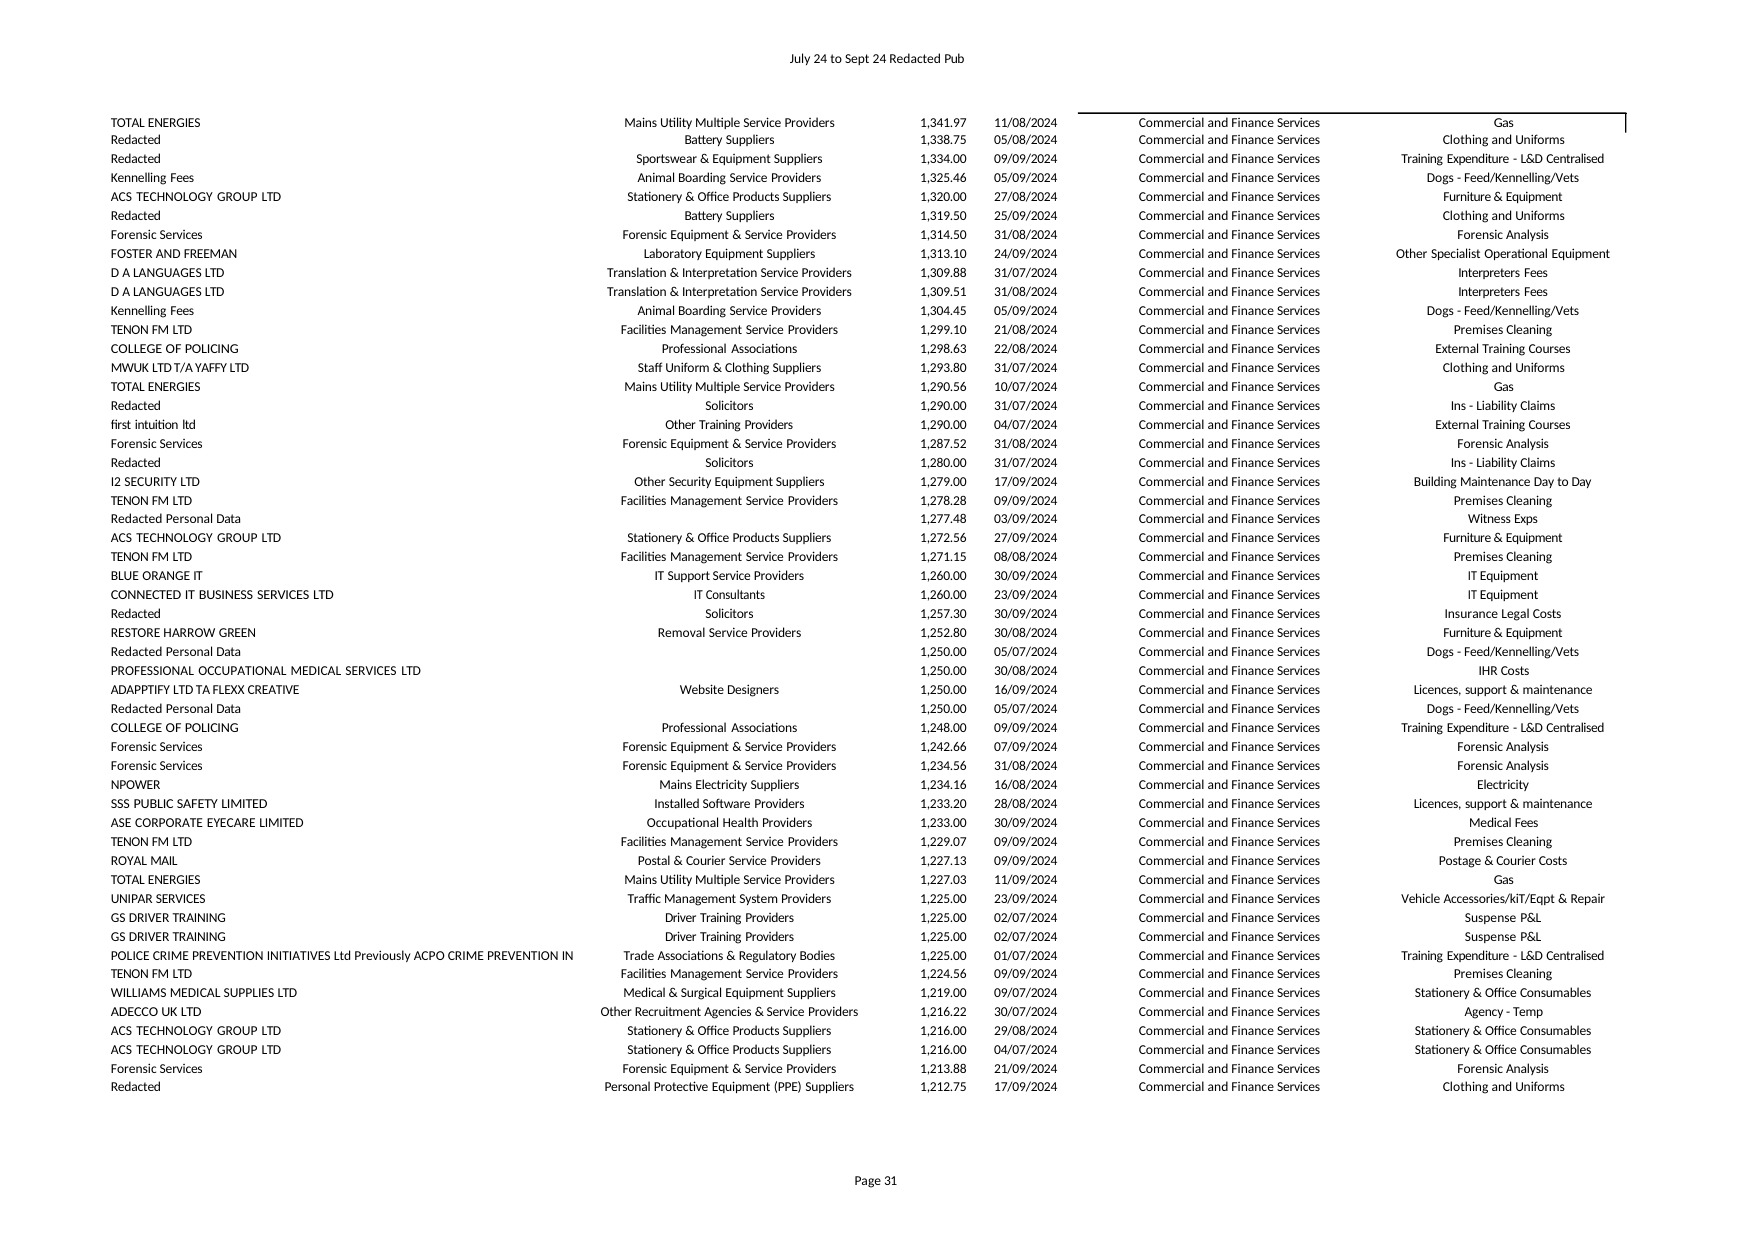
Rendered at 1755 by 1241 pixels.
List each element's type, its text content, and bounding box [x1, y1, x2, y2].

table_cell Redacted [109, 396, 586, 415]
table_cell 22/08/2024 [978, 340, 1078, 358]
table_cell Commercial and Finance Services [1078, 548, 1379, 567]
table_cell 24/09/2024 [978, 245, 1078, 264]
table_cell 04/07/2024 [978, 1041, 1078, 1060]
table_cell Laboratory Equipment Suppliers [586, 245, 885, 264]
table_cell Redacted [109, 453, 586, 472]
table_cell 1,227.03 [885, 870, 978, 889]
table_cell Gas [1379, 378, 1627, 396]
table_cell Commercial and Finance Services [1078, 586, 1379, 605]
table_cell TOTAL ENERGIES [109, 378, 586, 396]
table_cell Other Specialist Operational Equipment [1379, 245, 1627, 264]
table_cell Commercial and Finance Services [1078, 738, 1379, 757]
table_cell 1,325.46 [885, 169, 978, 188]
table_cell ACS TECHNOLOGY GROUP LTD [109, 188, 586, 207]
table_cell [586, 700, 885, 719]
table_cell Forensic Equipment & Service Providers [586, 738, 885, 757]
table_cell Translation & Interpretation Service Providers [586, 264, 885, 283]
table_cell Dogs - Feed/Kennelling/Vets [1379, 169, 1627, 188]
table_cell Vehicle Accessories/kiT/Eqpt & Repair [1379, 889, 1627, 908]
table_cell 04/07/2024 [978, 415, 1078, 434]
table_cell Commercial and Finance Services [1078, 643, 1379, 662]
table_cell Clothing and Uniforms [1379, 359, 1627, 377]
table_cell IT Consultants [586, 586, 885, 605]
table_cell Stationery & Office Consumables [1379, 1041, 1627, 1060]
table_cell [586, 662, 885, 681]
table_cell Forensic Equipment & Service Providers [586, 434, 885, 453]
table_cell COLLEGE OF POLICING [109, 340, 586, 358]
table_cell Forensic Analysis [1379, 757, 1627, 776]
table_cell 09/09/2024 [978, 719, 1078, 738]
table_cell Commercial and Finance Services [1078, 472, 1379, 491]
table_cell Gas [1379, 114, 1625, 131]
table_cell 1,224.56 [885, 965, 978, 984]
table_cell GS DRIVER TRAINING [109, 927, 586, 946]
table_cell Commercial and Finance Services [1078, 624, 1379, 643]
table_cell Commercial and Finance Services [1078, 302, 1379, 321]
table_cell Commercial and Finance Services [1078, 434, 1379, 453]
table_cell Commercial and Finance Services [1078, 965, 1379, 984]
table_cell 1,290.00 [885, 415, 978, 434]
table_cell GS DRIVER TRAINING [109, 908, 586, 927]
table_cell ACS TECHNOLOGY GROUP LTD [109, 1041, 586, 1060]
table_cell Clothing and Uniforms [1379, 207, 1627, 226]
table_cell Mains Utility Multiple Service Providers [586, 870, 885, 889]
table_cell 31/08/2024 [978, 757, 1078, 776]
table_cell Licences, support & maintenance [1379, 795, 1627, 813]
table_cell WILLIAMS MEDICAL SUPPLIES LTD [109, 984, 586, 1003]
table_cell 31/08/2024 [978, 283, 1078, 302]
table_cell Commercial and Finance Services [1078, 700, 1379, 719]
table_cell Commercial and Finance Services [1078, 833, 1379, 851]
table_cell 1,233.20 [885, 795, 978, 813]
table_cell Commercial and Finance Services [1078, 889, 1379, 908]
table_cell 1,320.00 [885, 188, 978, 207]
table_cell Commercial and Finance Services [1078, 321, 1379, 339]
table_cell 1,250.00 [885, 643, 978, 662]
table_cell 05/07/2024 [978, 643, 1078, 662]
table_cell 30/09/2024 [978, 567, 1078, 586]
table_cell 1,319.50 [885, 207, 978, 226]
table_cell 09/09/2024 [978, 491, 1078, 510]
table_cell 1,299.10 [885, 321, 978, 339]
table_cell 05/09/2024 [978, 302, 1078, 321]
table_cell Medical Fees [1379, 814, 1627, 832]
table_cell MWUK LTD T/A YAFFY LTD [109, 359, 586, 377]
table_cell Agency - Temp [1379, 1003, 1627, 1022]
table_cell Witness Exps [1379, 510, 1627, 529]
table_cell Commercial and Finance Services [1078, 776, 1379, 794]
table_cell 17/09/2024 [978, 1079, 1078, 1097]
table_cell Website Designers [586, 681, 885, 700]
table_cell 09/09/2024 [978, 851, 1078, 870]
table_cell Redacted Personal Data [109, 643, 586, 662]
table_cell 1,298.63 [885, 340, 978, 358]
table_cell 31/08/2024 [978, 226, 1078, 245]
table_cell IHR Costs [1379, 662, 1627, 681]
table_cell Personal Protective Equipment (PPE) Suppliers [586, 1079, 885, 1097]
table_cell Interpreters Fees [1379, 283, 1627, 302]
table_cell Commercial and Finance Services [1078, 851, 1379, 870]
table_cell Stationery & Office Products Suppliers [586, 188, 885, 207]
table_cell POLICE CRIME PREVENTION INITIATIVES Ltd Previously ACPO CRIME PREVENTION IN [109, 946, 586, 965]
table_cell Commercial and Finance Services [1078, 188, 1379, 207]
table_cell 1,293.80 [885, 359, 978, 377]
table_cell Premises Cleaning [1379, 965, 1627, 984]
table_cell 1,216.22 [885, 1003, 978, 1022]
table_cell D A LANGUAGES LTD [109, 283, 586, 302]
table_cell BLUE ORANGE IT [109, 567, 586, 586]
table_cell Professional Associations [586, 719, 885, 738]
table_cell 30/09/2024 [978, 814, 1078, 832]
table_cell Commercial and Finance Services [1078, 927, 1379, 946]
table_cell ASE CORPORATE EYECARE LIMITED [109, 814, 586, 832]
table_cell 1,278.28 [885, 491, 978, 510]
table_cell 27/09/2024 [978, 529, 1078, 548]
table_cell External Training Courses [1379, 340, 1627, 358]
table_cell Driver Training Providers [586, 927, 885, 946]
table_cell 09/09/2024 [978, 833, 1078, 851]
table_cell Animal Boarding Service Providers [586, 169, 885, 188]
table_cell Commercial and Finance Services [1078, 510, 1379, 529]
table_cell 1,250.00 [885, 662, 978, 681]
table_cell Kennelling Fees [109, 302, 586, 321]
table_cell Commercial and Finance Services [1078, 1060, 1379, 1079]
table_cell TENON FM LTD [109, 321, 586, 339]
table_cell 1,234.56 [885, 757, 978, 776]
table_cell Commercial and Finance Services [1078, 245, 1379, 264]
table_cell Building Maintenance Day to Day [1379, 472, 1627, 491]
table_cell Suspense P&L [1379, 927, 1627, 946]
table_cell 1,280.00 [885, 453, 978, 472]
table_cell 02/07/2024 [978, 927, 1078, 946]
table_cell Clothing and Uniforms [1379, 131, 1627, 150]
table_cell 31/07/2024 [978, 264, 1078, 283]
table_cell 1,334.00 [885, 150, 978, 169]
table_cell Forensic Equipment & Service Providers [586, 757, 885, 776]
table_cell 1,309.51 [885, 283, 978, 302]
table_cell Gas [1379, 870, 1627, 889]
table_cell Commercial and Finance Services [1078, 1079, 1379, 1097]
table_cell Redacted [109, 150, 586, 169]
table_cell 1,233.00 [885, 814, 978, 832]
table_cell Commercial and Finance Services [1078, 814, 1379, 832]
table_cell Commercial and Finance Services [1078, 283, 1379, 302]
table_cell 1,290.00 [885, 396, 978, 415]
table_cell Postal & Courier Service Providers [586, 851, 885, 870]
table_cell Commercial and Finance Services [1078, 359, 1379, 377]
table_cell 03/09/2024 [978, 510, 1078, 529]
table_cell Commercial and Finance Services [1078, 946, 1379, 965]
table_cell Redacted Personal Data [109, 700, 586, 719]
table_cell Stationery & Office Products Suppliers [586, 1041, 885, 1060]
table_cell Animal Boarding Service Providers [586, 302, 885, 321]
table_cell 1,304.45 [885, 302, 978, 321]
table_cell 1,309.88 [885, 264, 978, 283]
table_cell 1,272.56 [885, 529, 978, 548]
table_cell 1,248.00 [885, 719, 978, 738]
table_cell 05/08/2024 [978, 131, 1078, 150]
table_cell Stationery & Office Products Suppliers [586, 529, 885, 548]
table_cell Insurance Legal Costs [1379, 605, 1627, 624]
table_cell UNIPAR SERVICES [109, 889, 586, 908]
table_cell Other Security Equipment Suppliers [586, 472, 885, 491]
table_cell I2 SECURITY LTD [109, 472, 586, 491]
table_cell 10/07/2024 [978, 378, 1078, 396]
table_cell External Training Courses [1379, 415, 1627, 434]
table_cell 30/07/2024 [978, 1003, 1078, 1022]
table_cell Solicitors [586, 396, 885, 415]
table_cell Commercial and Finance Services [1078, 378, 1379, 396]
table_cell TENON FM LTD [109, 491, 586, 510]
table_cell 1,227.13 [885, 851, 978, 870]
table_cell Occupational Health Providers [586, 814, 885, 832]
table_cell 31/07/2024 [978, 453, 1078, 472]
table_cell Redacted Personal Data [109, 510, 586, 529]
table_cell Dogs - Feed/Kennelling/Vets [1379, 643, 1627, 662]
table_cell 1,216.00 [885, 1041, 978, 1060]
table_cell Suspense P&L [1379, 908, 1627, 927]
table_cell 1,213.88 [885, 1060, 978, 1079]
table_cell 30/08/2024 [978, 662, 1078, 681]
table_cell Furniture & Equipment [1379, 624, 1627, 643]
table_cell Interpreters Fees [1379, 264, 1627, 283]
table_cell 23/09/2024 [978, 586, 1078, 605]
table_cell COLLEGE OF POLICING [109, 719, 586, 738]
table_cell Forensic Equipment & Service Providers [586, 226, 885, 245]
table_cell Furniture & Equipment [1379, 188, 1627, 207]
table_cell Commercial and Finance Services [1078, 719, 1379, 738]
table_cell ROYAL MAIL [109, 851, 586, 870]
table_cell Other Training Providers [586, 415, 885, 434]
table_cell Facilities Management Service Providers [586, 321, 885, 339]
table_cell Redacted [109, 131, 586, 150]
table_cell Electricity [1379, 776, 1627, 794]
table_cell Kennelling Fees [109, 169, 586, 188]
table_cell Solicitors [586, 453, 885, 472]
table_cell 1,260.00 [885, 567, 978, 586]
table_cell FOSTER AND FREEMAN [109, 245, 586, 264]
table_cell Battery Suppliers [586, 131, 885, 150]
table_cell Forensic Analysis [1379, 226, 1627, 245]
table_cell Medical & Surgical Equipment Suppliers [586, 984, 885, 1003]
table_cell RESTORE HARROW GREEN [109, 624, 586, 643]
table_cell first intuition ltd [109, 415, 586, 434]
table_cell D A LANGUAGES LTD [109, 264, 586, 283]
table_cell Licences, support & maintenance [1379, 681, 1627, 700]
table_cell 1,252.80 [885, 624, 978, 643]
table_cell Commercial and Finance Services [1078, 795, 1379, 813]
table_cell 1,260.00 [885, 586, 978, 605]
table_cell Commercial and Finance Services [1078, 340, 1379, 358]
table_cell [586, 643, 885, 662]
table_cell Redacted [109, 605, 586, 624]
table_cell PROFESSIONAL OCCUPATIONAL MEDICAL SERVICES LTD [109, 662, 586, 681]
table_cell 1,279.00 [885, 472, 978, 491]
table_cell IT Support Service Providers [586, 567, 885, 586]
table_cell 09/07/2024 [978, 984, 1078, 1003]
table_cell Professional Associations [586, 340, 885, 358]
table_cell TENON FM LTD [109, 548, 586, 567]
table_cell 27/08/2024 [978, 188, 1078, 207]
table_cell 05/09/2024 [978, 169, 1078, 188]
table_cell Mains Utility Multiple Service Providers [586, 378, 885, 396]
table_cell 31/07/2024 [978, 359, 1078, 377]
table_cell Training Expenditure - L&D Centralised [1379, 719, 1627, 738]
table_cell 05/07/2024 [978, 700, 1078, 719]
table_cell Premises Cleaning [1379, 491, 1627, 510]
table_cell Forensic Analysis [1379, 434, 1627, 453]
table_cell Mains Electricity Suppliers [586, 776, 885, 794]
table_cell Commercial and Finance Services [1078, 1041, 1379, 1060]
table_cell Stationery & Office Products Suppliers [586, 1022, 885, 1041]
table_cell Commercial and Finance Services [1078, 662, 1379, 681]
table_cell Trade Associations & Regulatory Bodies [586, 946, 885, 965]
table_cell Forensic Services [109, 434, 586, 453]
table_cell 23/09/2024 [978, 889, 1078, 908]
table_cell 1,250.00 [885, 681, 978, 700]
table_cell 1,341.97 [885, 113, 978, 131]
table_cell Sportswear & Equipment Suppliers [586, 150, 885, 169]
table_cell Redacted [109, 1079, 586, 1097]
table_cell Installed Software Providers [586, 795, 885, 813]
table_cell Facilities Management Service Providers [586, 548, 885, 567]
table_cell 09/09/2024 [978, 965, 1078, 984]
table_cell 1,290.56 [885, 378, 978, 396]
table_cell Solicitors [586, 605, 885, 624]
table_cell Premises Cleaning [1379, 321, 1627, 339]
table_cell ACS TECHNOLOGY GROUP LTD [109, 529, 586, 548]
table_cell 1,234.16 [885, 776, 978, 794]
table_cell Forensic Services [109, 1060, 586, 1079]
table_cell CONNECTED IT BUSINESS SERVICES LTD [109, 586, 586, 605]
table_cell 1,250.00 [885, 700, 978, 719]
table_cell Dogs - Feed/Kennelling/Vets [1379, 700, 1627, 719]
table_cell Commercial and Finance Services [1078, 150, 1379, 169]
table_cell Commercial and Finance Services [1078, 1022, 1379, 1041]
table_cell Forensic Analysis [1379, 1060, 1627, 1079]
table_cell 1,271.15 [885, 548, 978, 567]
table_cell Facilities Management Service Providers [586, 965, 885, 984]
table_cell Commercial and Finance Services [1078, 114, 1379, 131]
table_cell Traffic Management System Providers [586, 889, 885, 908]
table_cell Staff Uniform & Clothing Suppliers [586, 359, 885, 377]
table_cell 1,338.75 [885, 131, 978, 150]
table_cell [586, 510, 885, 529]
table_cell IT Equipment [1379, 567, 1627, 586]
table_cell Training Expenditure - L&D Centralised [1379, 946, 1627, 965]
table_cell 28/08/2024 [978, 795, 1078, 813]
table_cell 29/08/2024 [978, 1022, 1078, 1041]
table_cell 1,257.30 [885, 605, 978, 624]
table_cell 1,225.00 [885, 908, 978, 927]
table_cell Premises Cleaning [1379, 833, 1627, 851]
table_cell 31/08/2024 [978, 434, 1078, 453]
table_cell 1,314.50 [885, 226, 978, 245]
table_cell Postage & Courier Costs [1379, 851, 1627, 870]
table_cell ADECCO UK LTD [109, 1003, 586, 1022]
table_cell 21/09/2024 [978, 1060, 1078, 1079]
table_cell TENON FM LTD [109, 965, 586, 984]
table_cell Forensic Analysis [1379, 738, 1627, 757]
table_cell Commercial and Finance Services [1078, 226, 1379, 245]
table_cell 01/07/2024 [978, 946, 1078, 965]
table_cell 09/09/2024 [978, 150, 1078, 169]
table_cell Commercial and Finance Services [1078, 415, 1379, 434]
table_cell 1,229.07 [885, 833, 978, 851]
table_cell Commercial and Finance Services [1078, 396, 1379, 415]
table_cell ADAPPTIFY LTD TA FLEXX CREATIVE [109, 681, 586, 700]
table_cell Dogs - Feed/Kennelling/Vets [1379, 302, 1627, 321]
table_cell Commercial and Finance Services [1078, 567, 1379, 586]
table_cell Commercial and Finance Services [1078, 131, 1379, 150]
table_cell Ins - Liability Claims [1379, 453, 1627, 472]
table_cell Commercial and Finance Services [1078, 1003, 1379, 1022]
table_cell Clothing and Uniforms [1379, 1079, 1627, 1097]
table_cell 21/08/2024 [978, 321, 1078, 339]
table_cell Other Recruitment Agencies & Service Providers [586, 1003, 885, 1022]
table_cell Furniture & Equipment [1379, 529, 1627, 548]
table_cell 07/09/2024 [978, 738, 1078, 757]
table_cell Training Expenditure - L&D Centralised [1379, 150, 1627, 169]
table_cell Removal Service Providers [586, 624, 885, 643]
table_cell 1,216.00 [885, 1022, 978, 1041]
table_cell 1,225.00 [885, 927, 978, 946]
table_cell 25/09/2024 [978, 207, 1078, 226]
table_cell 30/08/2024 [978, 624, 1078, 643]
table_cell Commercial and Finance Services [1078, 984, 1379, 1003]
table_cell TOTAL ENERGIES [109, 113, 586, 131]
table_cell Forensic Equipment & Service Providers [586, 1060, 885, 1079]
table_cell Forensic Services [109, 738, 586, 757]
table_cell Stationery & Office Consumables [1379, 984, 1627, 1003]
table_cell 1,287.52 [885, 434, 978, 453]
table_cell 08/08/2024 [978, 548, 1078, 567]
table_cell Forensic Services [109, 226, 586, 245]
table_cell 17/09/2024 [978, 472, 1078, 491]
table_cell Forensic Services [109, 757, 586, 776]
table_cell Commercial and Finance Services [1078, 757, 1379, 776]
table_cell Commercial and Finance Services [1078, 870, 1379, 889]
table_cell 02/07/2024 [978, 908, 1078, 927]
table_cell 1,219.00 [885, 984, 978, 1003]
table_cell 1,212.75 [885, 1079, 978, 1097]
table_cell 1,277.48 [885, 510, 978, 529]
table_cell Premises Cleaning [1379, 548, 1627, 567]
table_cell Mains Utility Multiple Service Providers [586, 113, 885, 131]
table_cell Commercial and Finance Services [1078, 264, 1379, 283]
table_cell Commercial and Finance Services [1078, 453, 1379, 472]
table_cell 30/09/2024 [978, 605, 1078, 624]
table_cell Commercial and Finance Services [1078, 605, 1379, 624]
table_cell 31/07/2024 [978, 396, 1078, 415]
table_cell 11/08/2024 [978, 113, 1078, 131]
table_cell Commercial and Finance Services [1078, 908, 1379, 927]
table_cell Translation & Interpretation Service Providers [586, 283, 885, 302]
table_cell Driver Training Providers [586, 908, 885, 927]
table_cell Commercial and Finance Services [1078, 681, 1379, 700]
table_cell Commercial and Finance Services [1078, 529, 1379, 548]
table_cell Redacted [109, 207, 586, 226]
table_cell 1,242.66 [885, 738, 978, 757]
table_cell Commercial and Finance Services [1078, 169, 1379, 188]
table_cell 1,225.00 [885, 889, 978, 908]
table_cell 16/09/2024 [978, 681, 1078, 700]
table_cell 11/09/2024 [978, 870, 1078, 889]
table_cell 1,225.00 [885, 946, 978, 965]
table_cell Ins - Liability Claims [1379, 396, 1627, 415]
table_cell 1,313.10 [885, 245, 978, 264]
table_cell Facilities Management Service Providers [586, 833, 885, 851]
table_cell NPOWER [109, 776, 586, 794]
table_cell SSS PUBLIC SAFETY LIMITED [109, 795, 586, 813]
table_cell IT Equipment [1379, 586, 1627, 605]
table_cell Commercial and Finance Services [1078, 207, 1379, 226]
table_cell TENON FM LTD [109, 833, 586, 851]
table_cell ACS TECHNOLOGY GROUP LTD [109, 1022, 586, 1041]
table_cell Battery Suppliers [586, 207, 885, 226]
table_cell 16/08/2024 [978, 776, 1078, 794]
table_cell Stationery & Office Consumables [1379, 1022, 1627, 1041]
table_cell TOTAL ENERGIES [109, 870, 586, 889]
table_cell Commercial and Finance Services [1078, 491, 1379, 510]
table_cell Facilities Management Service Providers [586, 491, 885, 510]
